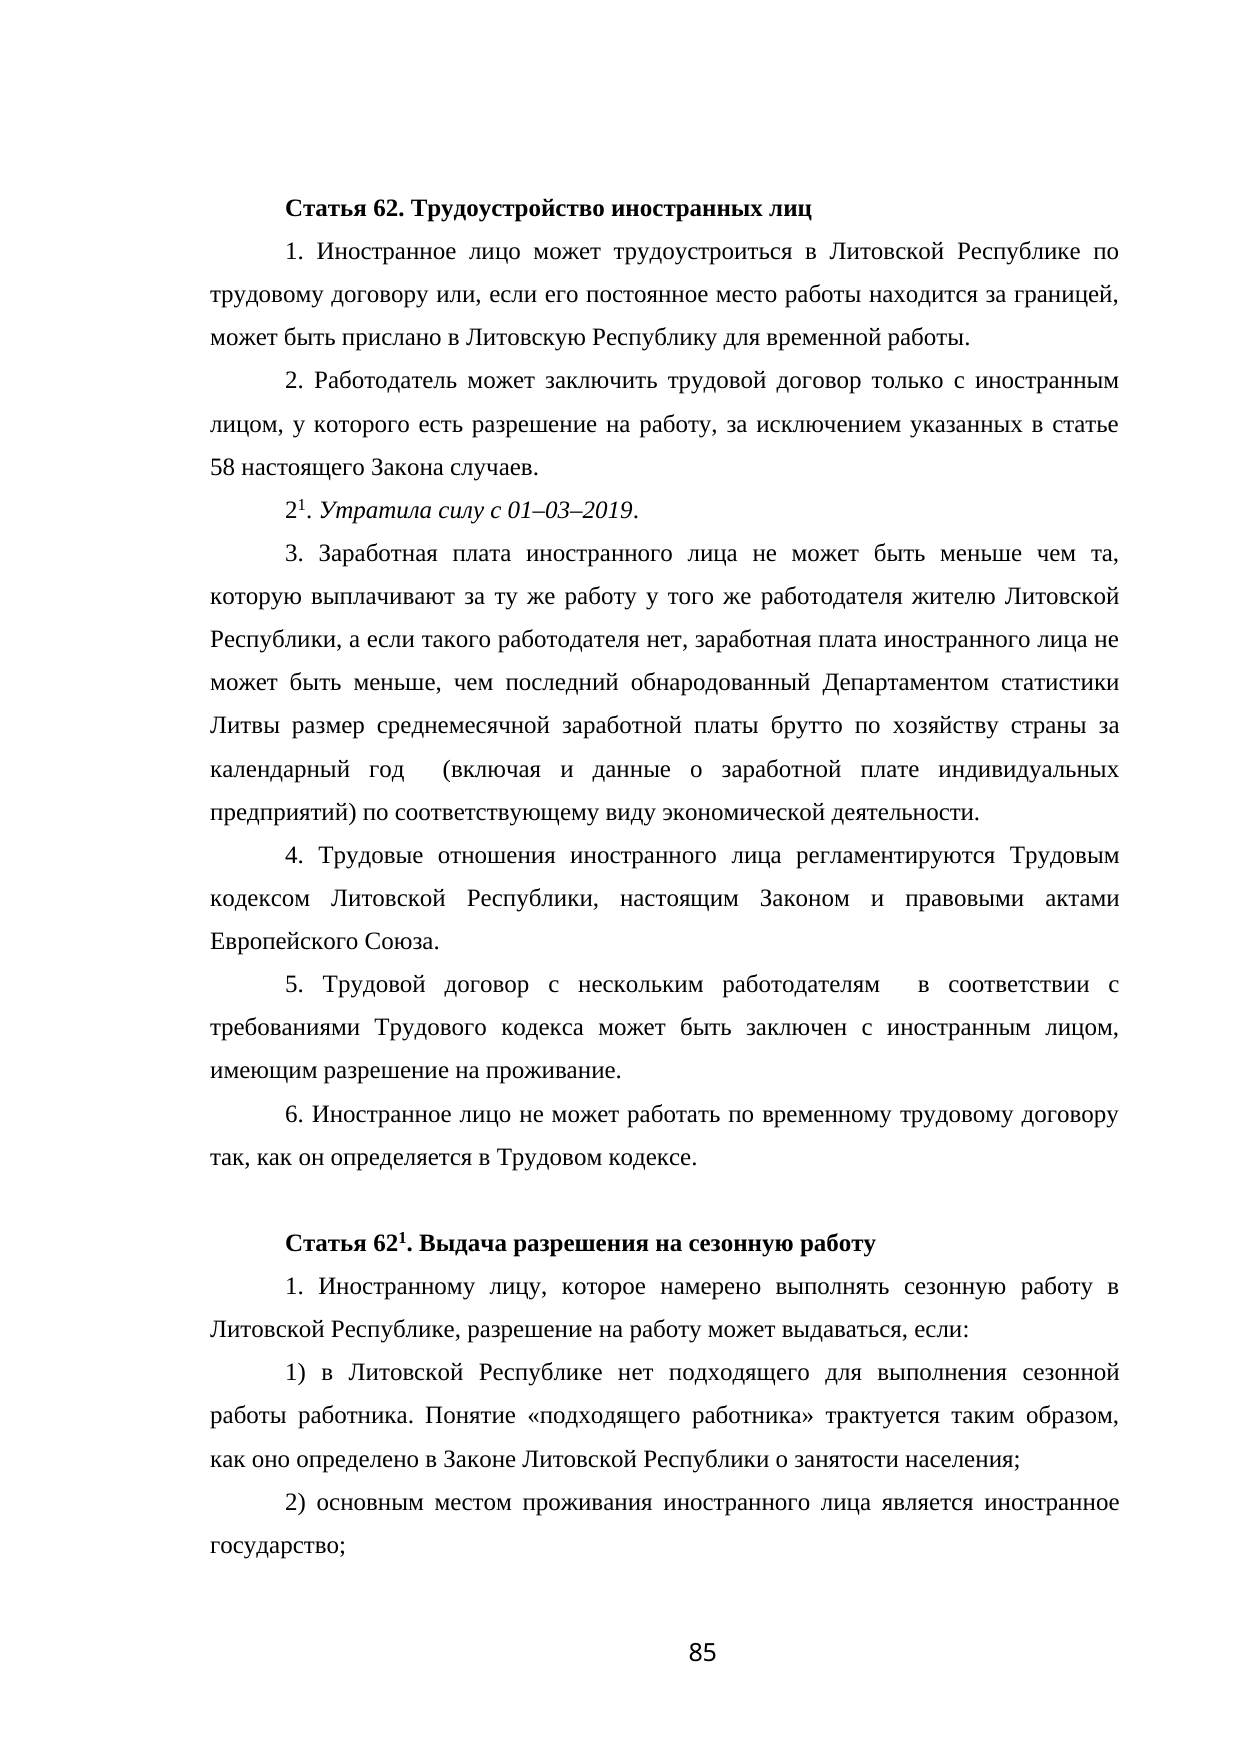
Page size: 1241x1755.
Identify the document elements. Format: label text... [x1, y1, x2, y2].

text 1) в Литовской Республике нет подходящего для выполнения сезонной работы работника. Понятие «подходящего работника» трактуется таким образом, как оно определено в Законе Литовской Республики о занятости населения; [210, 1357, 1120, 1472]
text 6. Иностранное лицо не может работать по временному трудовому договору так, как он определяется в Трудовом кодексе. [210, 1099, 1120, 1171]
text 21. Утратила силу с 01–03–2019. [210, 495, 1120, 524]
text 5. Трудовой договор с нескольким работодателям в соответствии с требованиями Трудового кодекса может быть заключен с иностранным лицом, имеющим разрешение на проживание. [210, 969, 1120, 1084]
text Статья 62. Трудоустройство иностранных лиц [210, 193, 1120, 222]
text 3. Заработная плата иностранного лица не может быть меньше чем та, которую выплачивают за ту же работу у того же работодателя жителю Литовской Республики, а если такого работодателя нет, заработная плата иностранного лица не может быть меньше, чем последний обнародованный Департаментом статистики Литвы размер среднемесячной заработной платы брутто по хозяйству страны за календарный год (включая и данные о заработной плате индивидуальных предприятий) по соответствующему виду экономической деятельности. [210, 538, 1120, 826]
text 1. Иностранное лицо может трудоустроиться в Литовской Республике по трудовому договору или, если его постоянное место работы находится за границей, может быть прислано в Литовскую Республику для временной работы. [210, 236, 1120, 351]
text Статья 621. Выдача разрешения на сезонную работу [210, 1228, 1120, 1257]
text 2. Работодатель может заключить трудовой договор только с иностранным лицом, у которого есть разрешение на работу, за исключением указанных в статье 58 настоящего Закона случаев. [210, 366, 1120, 481]
text 4. Трудовые отношения иностранного лица регламентируются Трудовым кодексом Литовской Республики, настоящим Законом и правовыми актами Европейского Союза. [210, 840, 1120, 955]
text 2) основным местом проживания иностранного лица является иностранное государство; [210, 1487, 1120, 1559]
text 1. Иностранному лицу, которое намерено выполнять сезонную работу в Литовской Республике, разрешение на работу может выдаваться, если: [210, 1271, 1120, 1343]
